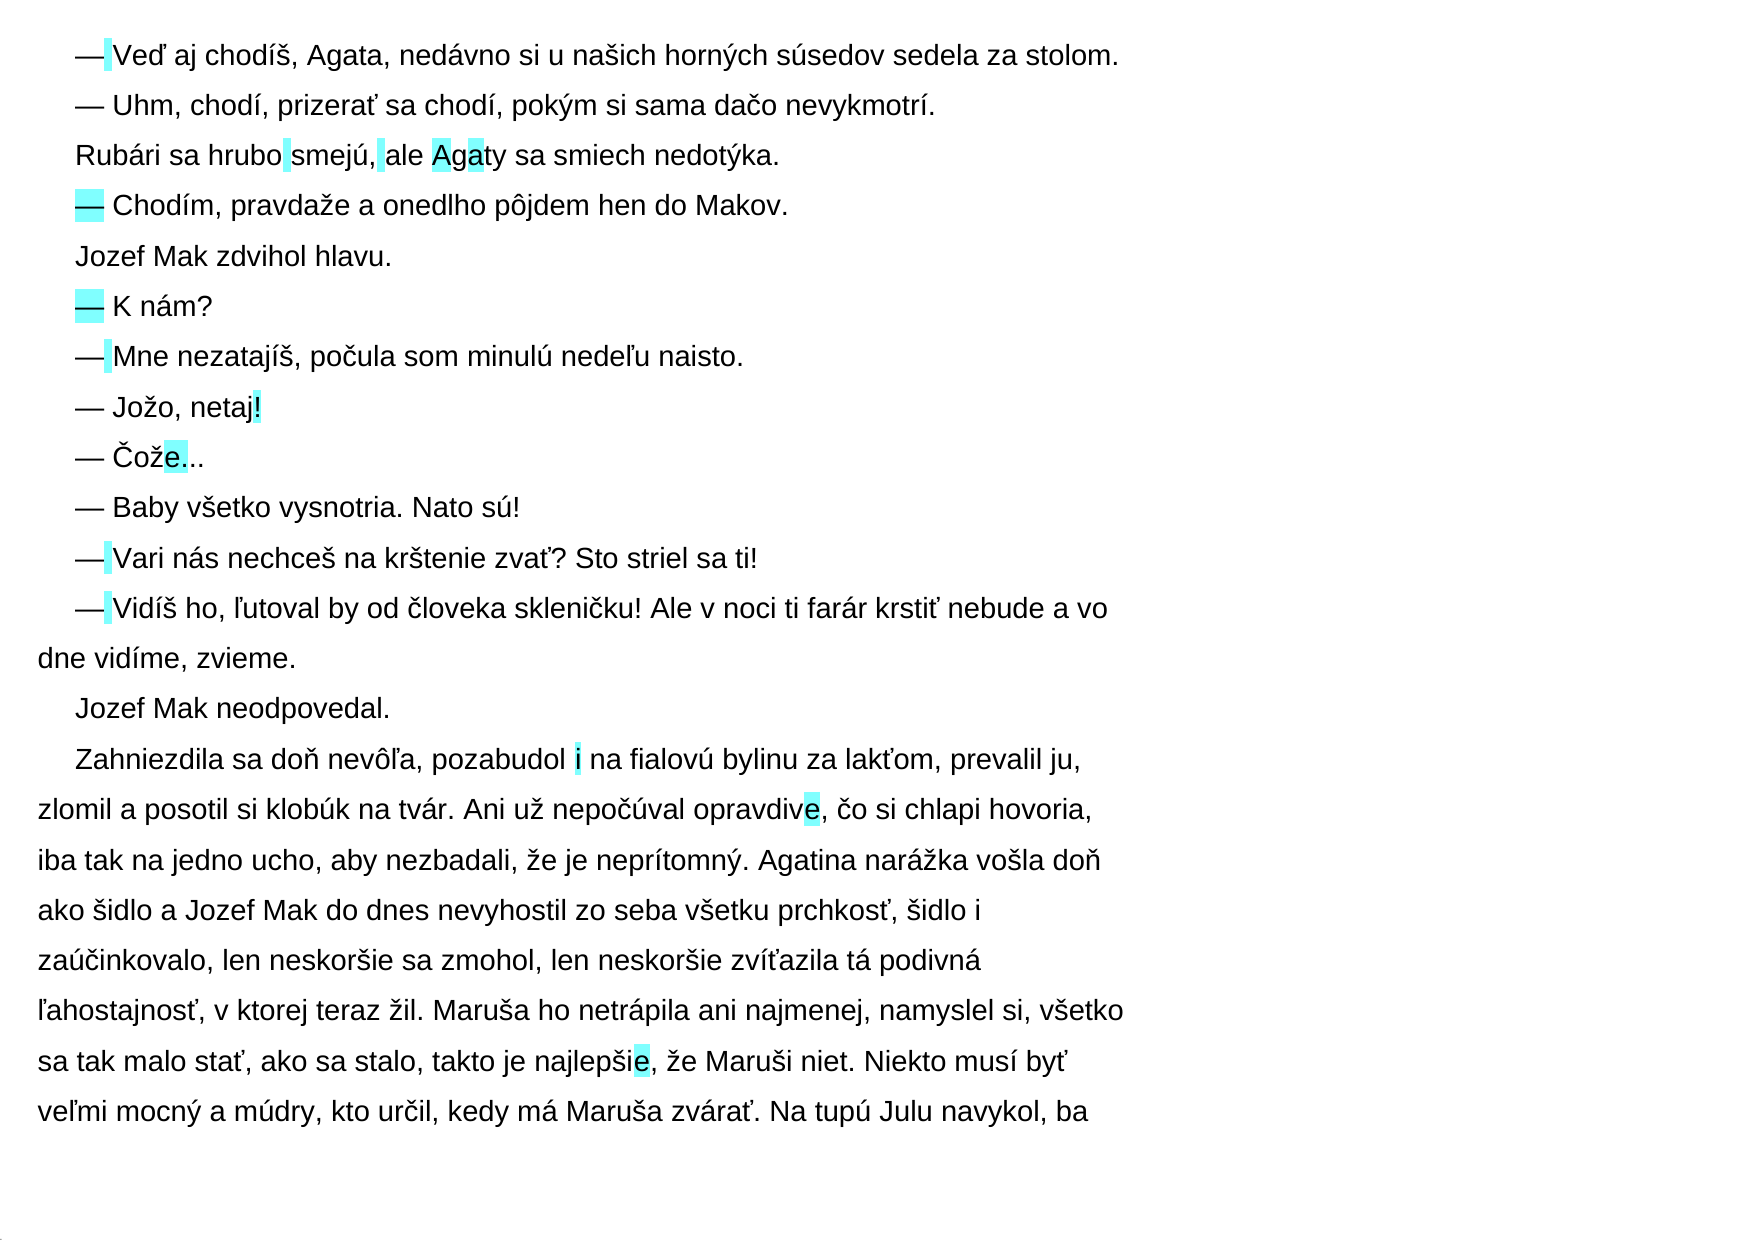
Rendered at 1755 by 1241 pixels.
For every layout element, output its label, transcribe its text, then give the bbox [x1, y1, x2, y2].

text — Čože... [37, 440, 1130, 473]
text Zahniezdila sa doň nevôľa, pozabudol i na fialovú bylinu za lakťom, prevalil ju, zlomil a posotil si klobúk na tvár. Ani už nepočúval opravdive, čo si chlapi hovoria, iba tak na jedno ucho, aby nezbadali, že je neprítomný. Agatina narážka vošla doň ako šidlo a Jozef Mak do dnes nevyhostil zo seba všetku prchkosť, šidlo i zaúčinkovalo, len neskoršie sa zmohol, len neskoršie zvíťazila tá podivná ľahostajnosť, v ktorej teraz žil. Maruša ho netrápila ani najmenej, namyslel si, všetko sa tak malo stať, ako sa stalo, takto je najlepšie, že Maruši niet. Niekto musí byť veľmi mocný a múdry, kto určil, kedy má Maruša zvárať. Na tupú Julu navykol, ba [37, 742, 1130, 1128]
text — Uhm, chodí, prizerať sa chodí, pokým si sama dačo nevykmotrí. [37, 88, 1130, 121]
text Jozef Mak zdvihol hlavu. [37, 239, 1130, 272]
text — Mne nezatajíš, počula som minulú nedeľu naisto. [37, 339, 1130, 373]
text — Baby všetko vysnotria. Nato sú! [37, 490, 1130, 524]
text — Veď aj chodíš, Agata, nedávno si u našich horných súsedov sedela za stolom. [37, 37, 1130, 71]
text — Jožo, netaj! [37, 390, 1130, 423]
text — Chodím, pravdaže a onedlho pôjdem hen do Makov. [37, 188, 1130, 222]
text Rubári sa hrubo smejú, ale Agaty sa smiech nedotýka. [37, 138, 1130, 172]
text — K nám? [37, 289, 1130, 323]
text Jozef Mak neodpovedal. [37, 692, 1130, 725]
text — Vari nás nechceš na krštenie zvať? Sto striel sa ti! [37, 541, 1130, 574]
text — Vidíš ho, ľutoval by od človeka skleničku! Ale v noci ti farár krstiť nebude a vo dne vidíme, zvieme. [37, 591, 1130, 675]
